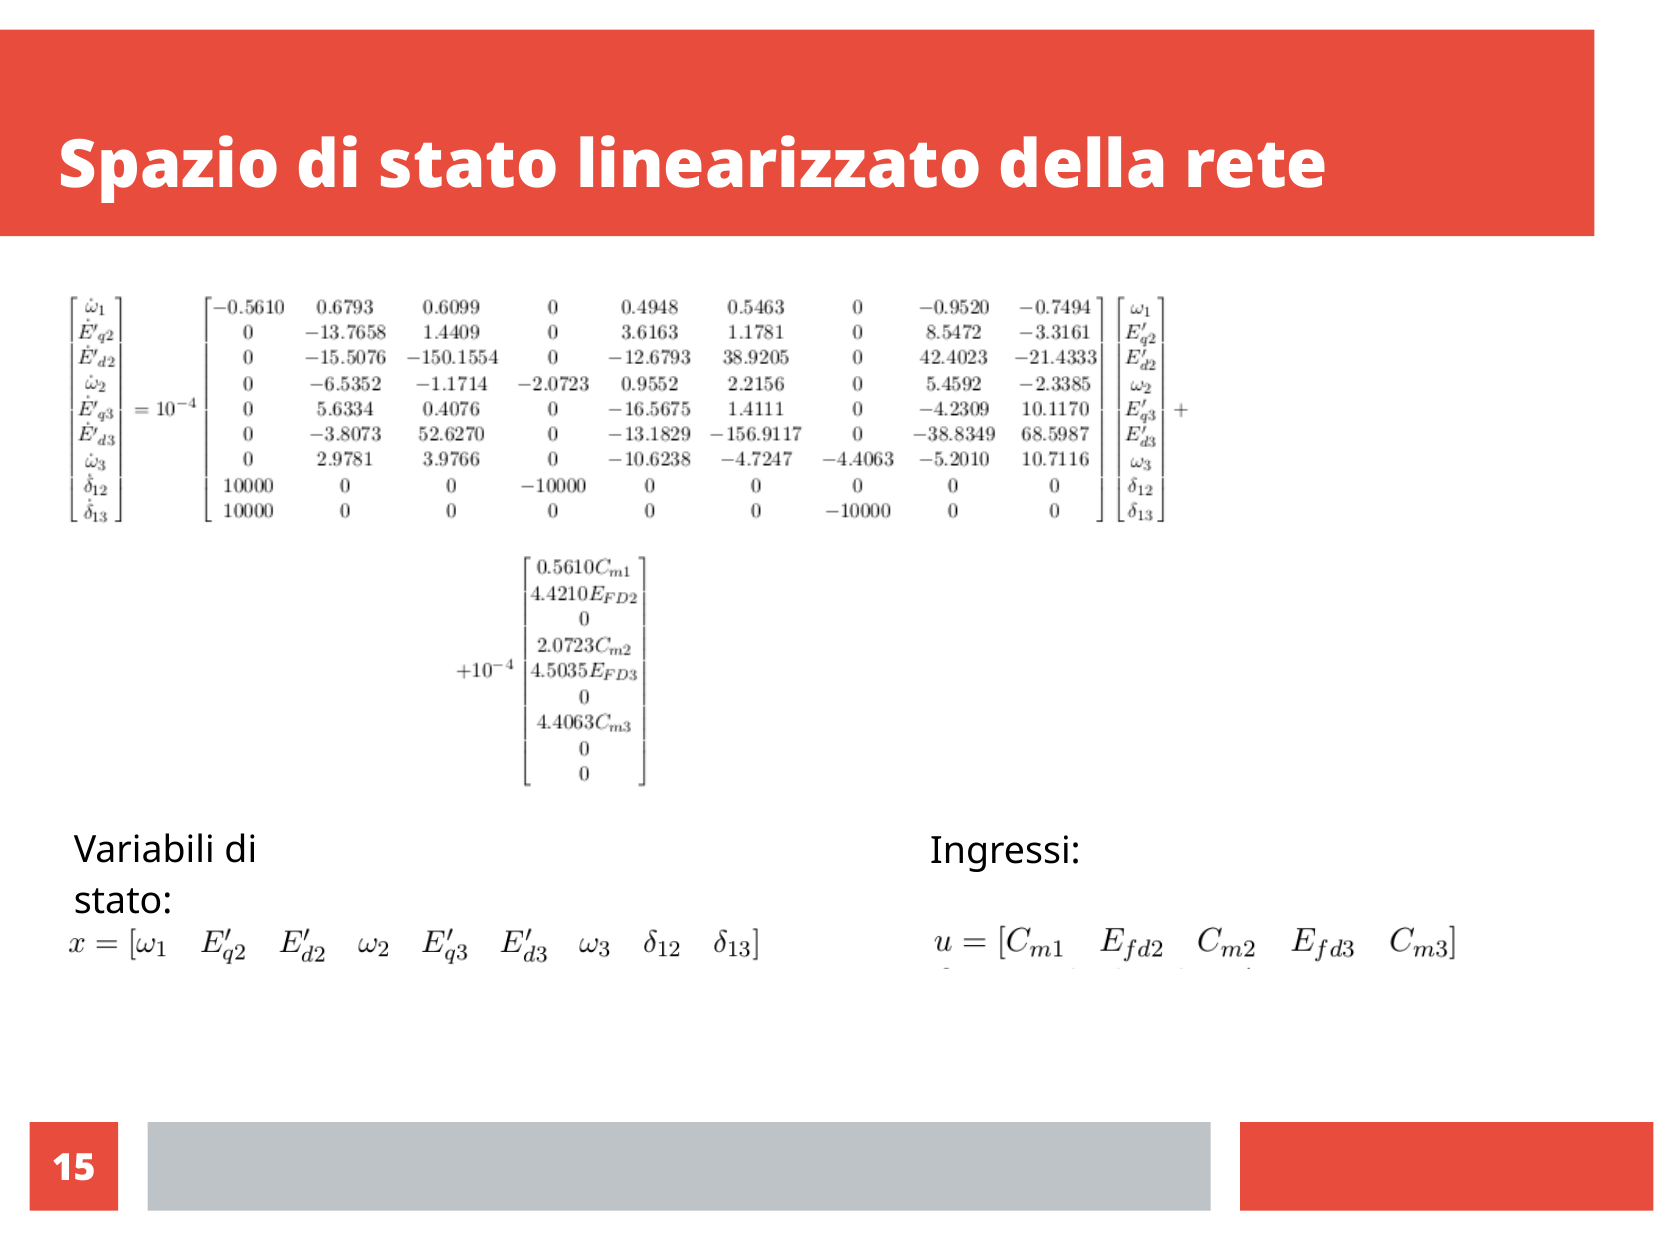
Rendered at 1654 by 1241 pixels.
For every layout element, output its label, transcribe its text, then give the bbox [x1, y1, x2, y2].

picture [927, 919, 1459, 969]
title Spazio di stato linearizzato della rete [59, 59, 1595, 207]
text_box Ingressi: [915, 815, 1105, 875]
picture [64, 921, 762, 968]
picture [59, 281, 1217, 804]
text_box Variabili di stato: [59, 814, 331, 917]
